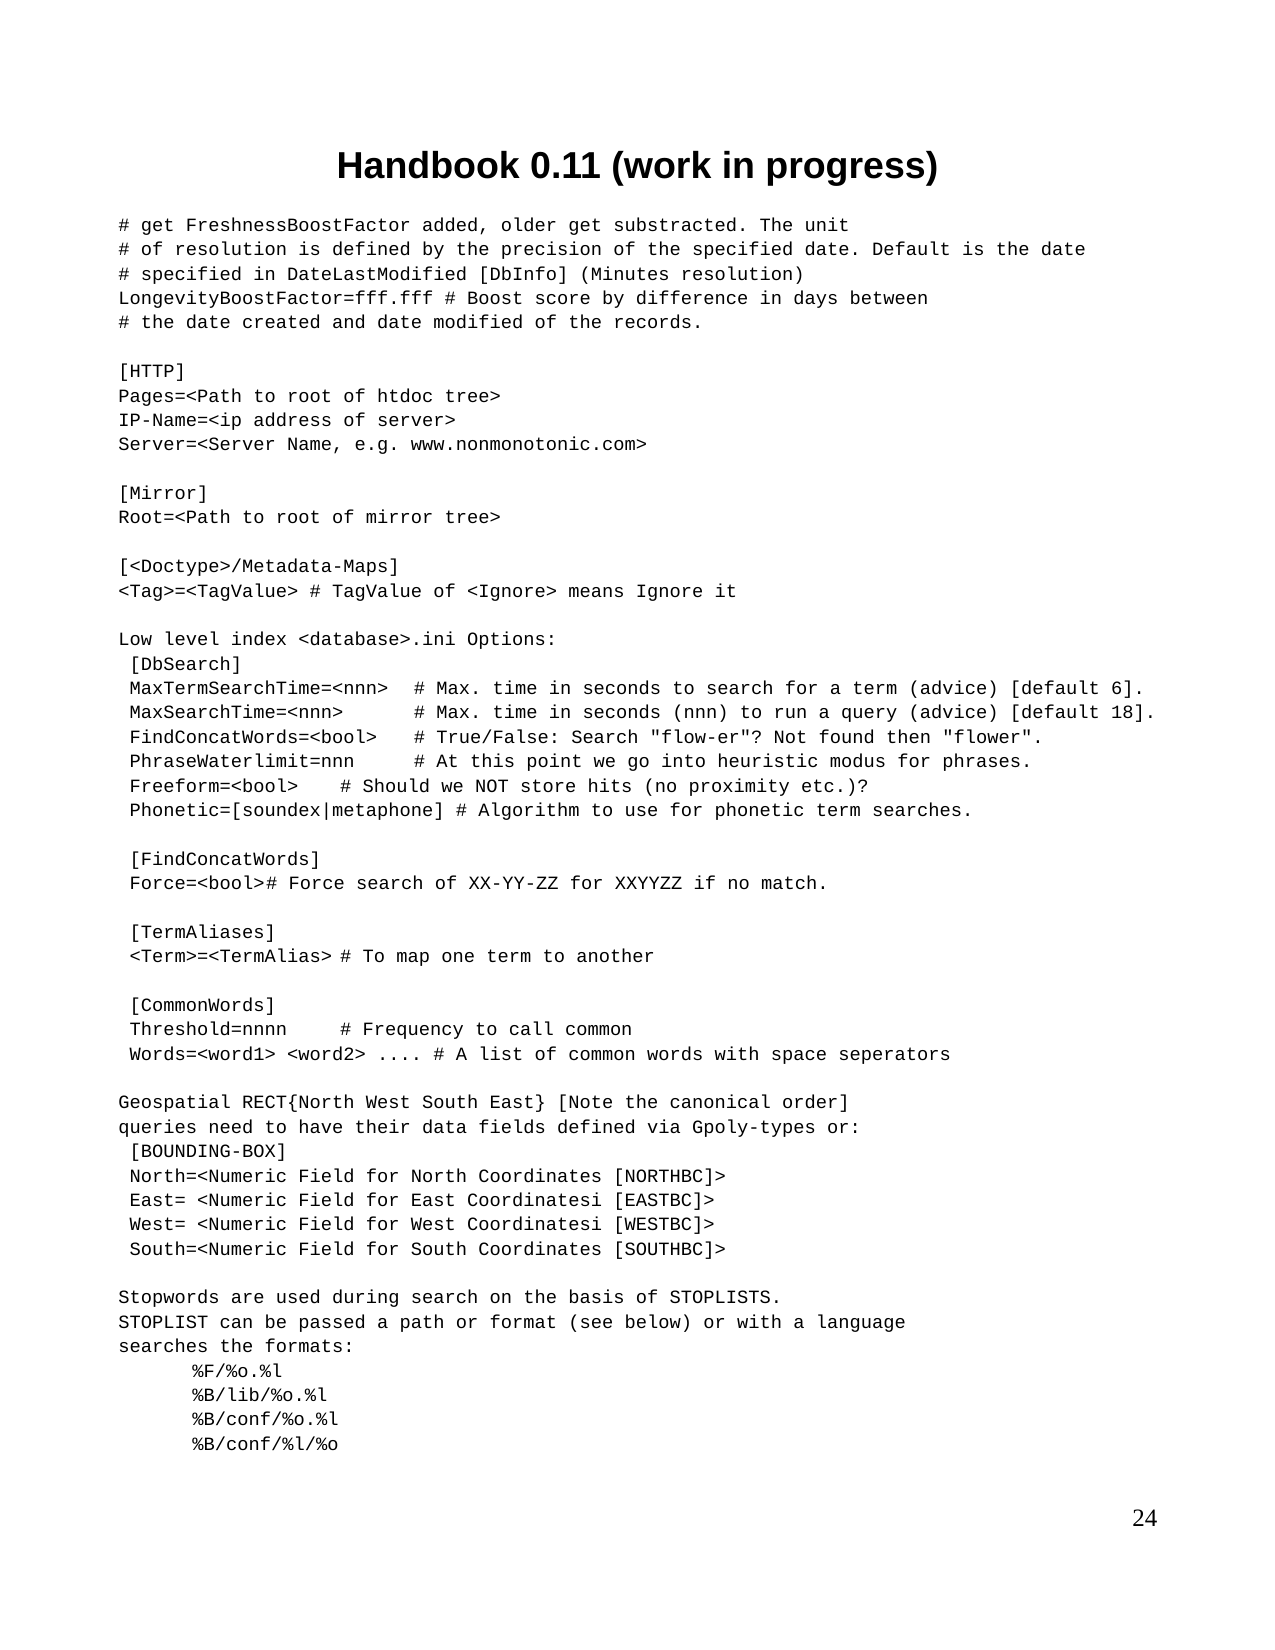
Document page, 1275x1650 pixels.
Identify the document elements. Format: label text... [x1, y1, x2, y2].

text [<Doctype>/Metadata-Maps] [118, 557, 1157, 578]
text <Tag>=<TagValue> # TagValue of <Ignore> means Ignore it [118, 581, 1157, 603]
text FindConcatWords=<bool> # True/False: Search "flow-er"? Not found then "flower". [118, 728, 1157, 749]
text # the date created and date modified of the records. [118, 313, 1157, 334]
text %F/%o.%l [118, 1361, 1157, 1383]
text MaxTermSearchTime=<nnn> # Max. time in seconds to search for a term (advice) [default 6]. [118, 679, 1157, 700]
text [DbSearch] [118, 654, 1157, 676]
text [HTTP] [118, 362, 1157, 383]
text [BOUNDING-BOX] [118, 1142, 1157, 1163]
text Freeform=<bool> # Should we NOT store hits (no proximity etc.)? [118, 776, 1157, 798]
text # specified in DateLastModified [DbInfo] (Minutes resolution) [118, 264, 1157, 286]
text [FindConcatWords] [118, 849, 1157, 871]
text PhraseWaterlimit=nnn # At this point we go into heuristic modus for phrases. [118, 752, 1157, 773]
text Phonetic=[soundex|metaphone] # Algorithm to use for phonetic term searches. [118, 801, 1157, 822]
text South=<Numeric Field for South Coordinates [SOUTHBC]> [118, 1239, 1157, 1261]
text Force=<bool> # Force search of XX-YY-ZZ for XXYYZZ if no match. [118, 874, 1157, 895]
text # of resolution is defined by the precision of the specified date. Default is the date [118, 240, 1157, 261]
text [CommonWords] [118, 996, 1157, 1017]
text STOPLIST can be passed a path or format (see below) or with a language [118, 1313, 1157, 1334]
text %B/lib/%o.%l [118, 1386, 1157, 1407]
text Root=<Path to root of mirror tree> [118, 508, 1157, 529]
text Server=<Server Name, e.g. www.nonmonotonic.com> [118, 435, 1157, 456]
text IP-Name=<ip address of server> [118, 411, 1157, 432]
text searches the formats: [118, 1337, 1157, 1358]
text <Term>=<TermAlias> # To map one term to another [118, 947, 1157, 968]
text North=<Numeric Field for North Coordinates [NORTHBC]> [118, 1166, 1157, 1188]
text Stopwords are used during search on the basis of STOPLISTS. [118, 1288, 1157, 1309]
text [Mirror] [118, 484, 1157, 505]
text Words=<word1> <word2> .... # A list of common words with space seperators [118, 1044, 1157, 1066]
text queries need to have their data fields defined via Gpoly-types or: [118, 1118, 1157, 1139]
text West= <Numeric Field for West Coordinatesi [WESTBC]> [118, 1215, 1157, 1236]
text # get FreshnessBoostFactor added, older get substracted. The unit [118, 216, 1157, 237]
text Low level index <database>.ini Options: [118, 630, 1157, 651]
text Geospatial RECT{North West South East} [Note the canonical order] [118, 1093, 1157, 1114]
text [TermAliases] [118, 923, 1157, 944]
text Threshold=nnnn # Frequency to call common [118, 1020, 1157, 1041]
text MaxSearchTime=<nnn> # Max. time in seconds (nnn) to run a query (advice) [default 18]. [118, 703, 1157, 724]
text East= <Numeric Field for East Coordinatesi [EASTBC]> [118, 1191, 1157, 1212]
text %B/conf/%l/%o [118, 1434, 1157, 1456]
text %B/conf/%o.%l [118, 1410, 1157, 1431]
text Pages=<Path to root of htdoc tree> [118, 386, 1157, 408]
text LongevityBoostFactor=fff.fff # Boost score by difference in days between [118, 289, 1157, 310]
